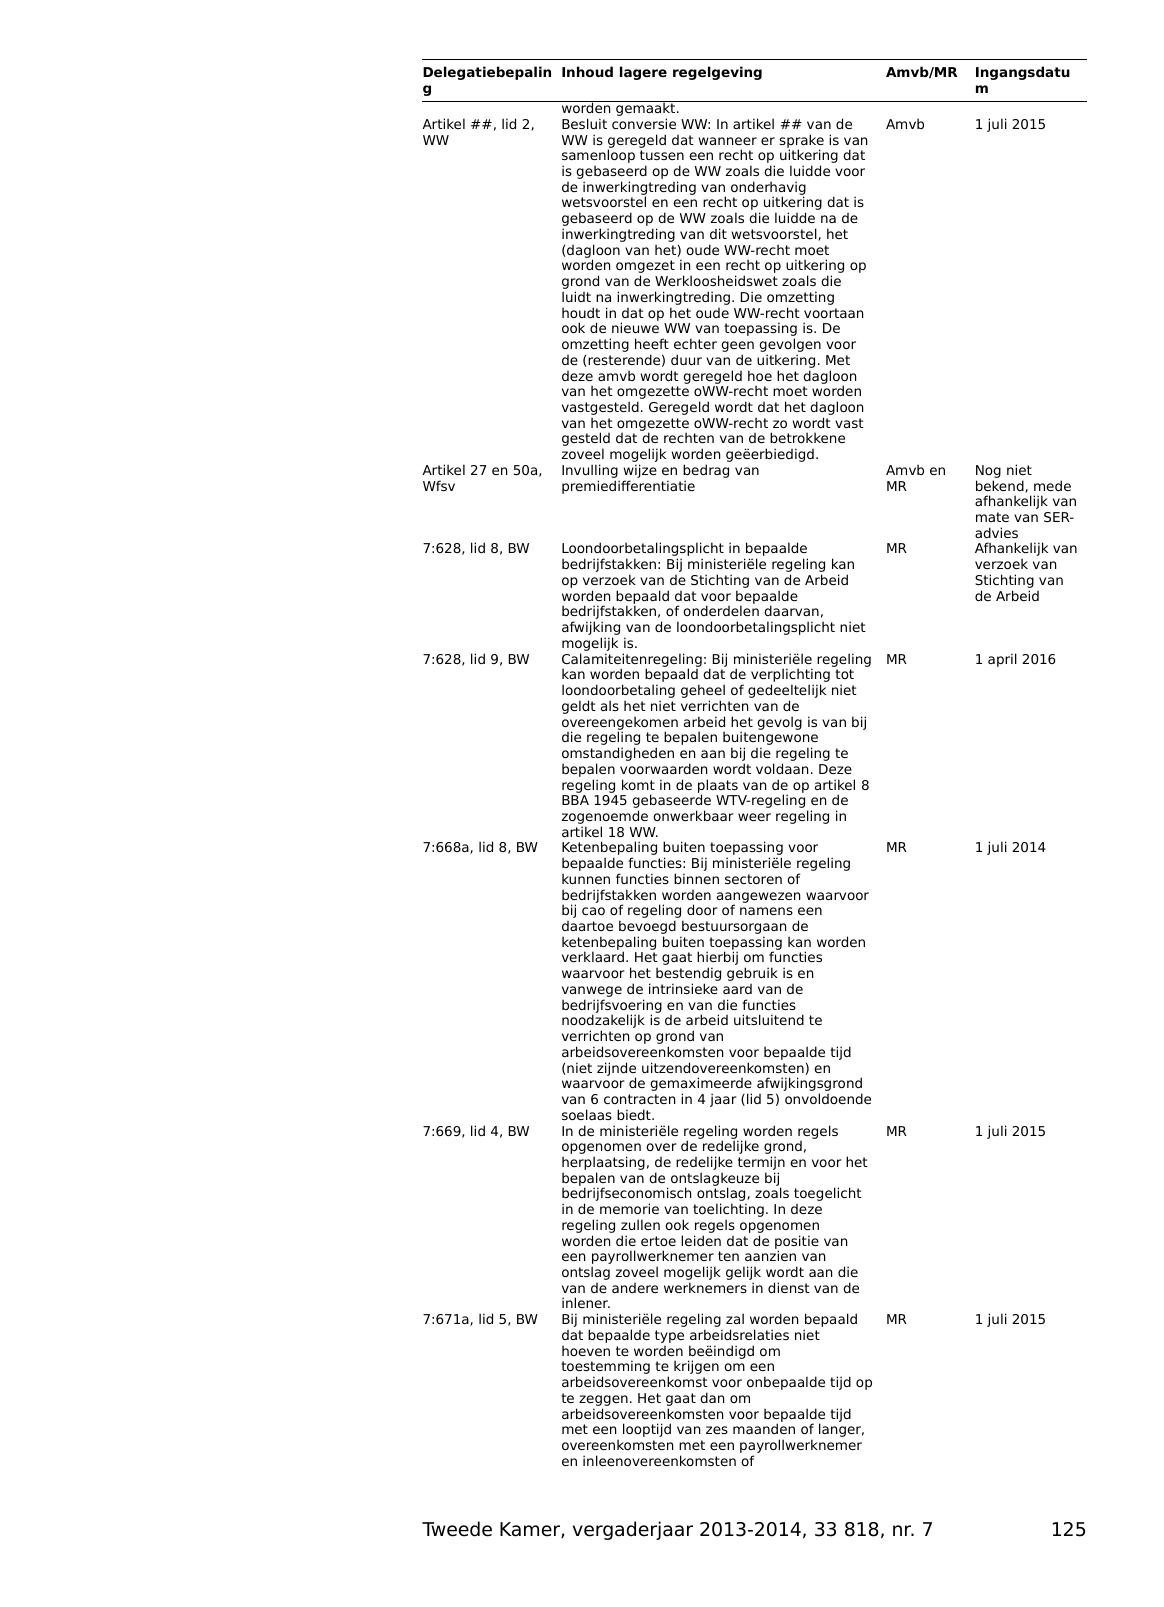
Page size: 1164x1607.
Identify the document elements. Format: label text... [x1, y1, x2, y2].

table_cell 7:669, lid 4, BW [422, 1123, 555, 1312]
table_cell Amvb en MR [880, 463, 968, 541]
table_cell Bij ministeriële regeling zal worden bepaald dat bepaalde type arbeidsrelaties niet hoeven te worden beëindigd om toestemming te krijgen om een arbeidsovereenkomst voor onbepaalde tijd op te zeggen. Het gaat dan om arbeidsovereenkomsten voor bepaalde tijd met een looptijd van zes maanden of langer, overeenkomsten met een payrollwerknemer en inleenovereenkomsten of [555, 1312, 880, 1469]
table_cell 7:668a, lid 8, BW [422, 840, 555, 1123]
table_cell 7:628, lid 9, BW [422, 651, 555, 840]
table_cell Nog niet bekend, mede afhankelijk van mate van SER-advies [969, 463, 1087, 541]
table_header Delegatiebepaling [422, 60, 555, 101]
table_cell 1 juli 2015 [969, 1123, 1087, 1312]
table_cell 1 juli 2015 [969, 1312, 1087, 1469]
table_cell Artikel ##, lid 2, WW [422, 117, 555, 463]
table_cell MR [880, 1312, 968, 1469]
table_cell Invulling wijze en bedrag van premiedifferentiatie [555, 463, 880, 541]
table_cell Afhankelijk van verzoek van Stichting van de Arbeid [969, 541, 1087, 651]
table_cell MR [880, 651, 968, 840]
table_cell MR [880, 1123, 968, 1312]
table_cell In de ministeriële regeling worden regels opgenomen over de redelijke grond, herplaatsing, de redelijke termijn en voor het bepalen van de ontslagkeuze bij bedrijfseconomisch ontslag, zoals toegelicht in de memorie van toelichting. In deze regeling zullen ook regels opgenomen worden die ertoe leiden dat de positie van een payrollwerknemer ten aanzien van ontslag zoveel mogelijk gelijk wordt aan die van de andere werknemers in dienst van de inlener. [555, 1123, 880, 1312]
table_cell Ketenbepaling buiten toepassing voor bepaalde functies: Bij ministeriële regeling kunnen functies binnen sectoren of bedrijfstakken worden aangewezen waarvoor bij cao of regeling door of namens een daartoe bevoegd bestuursorgaan de ketenbepaling buiten toepassing kan worden verklaard. Het gaat hierbij om functies waarvoor het bestendig gebruik is en vanwege de intrinsieke aard van de bedrijfsvoering en van die functies noodzakelijk is de arbeid uitsluitend te verrichten op grond van arbeidsovereenkomsten voor bepaalde tijd (niet zijnde uitzendovereenkomsten) en waarvoor de gemaximeerde afwijkingsgrond van 6 contracten in 4 jaar (lid 5) onvoldoende soelaas biedt. [555, 840, 880, 1123]
table_header Ingangsdatum [969, 60, 1087, 101]
table_cell 7:628, lid 8, BW [422, 541, 555, 651]
table_cell 7:671a, lid 5, BW [422, 1312, 555, 1469]
table_cell worden gemaakt. [555, 102, 880, 117]
table_cell 1 juli 2015 [969, 117, 1087, 463]
table_cell 1 april 2016 [969, 651, 1087, 840]
table_cell [880, 102, 968, 117]
table_cell Artikel 27 en 50a, Wfsv [422, 463, 555, 541]
table_cell Amvb [880, 117, 968, 463]
table_cell MR [880, 541, 968, 651]
table_header Inhoud lagere regelgeving [555, 60, 880, 101]
table_cell 1 juli 2014 [969, 840, 1087, 1123]
table_cell Calamiteitenregeling: Bij ministeriële regeling kan worden bepaald dat de verplichting tot loondoorbetaling geheel of gedeeltelijk niet geldt als het niet verrichten van de overeengekomen arbeid het gevolg is van bij die regeling te bepalen buitengewone omstandigheden en aan bij die regeling te bepalen voorwaarden wordt voldaan. Deze regeling komt in de plaats van de op artikel 8 BBA 1945 gebaseerde WTV-regeling en de zogenoemde onwerkbaar weer regeling in artikel 18 WW. [555, 651, 880, 840]
table_header Amvb/MR [880, 60, 968, 101]
table_cell Loondoorbetalingsplicht in bepaalde bedrijfstakken: Bij ministeriële regeling kan op verzoek van de Stichting van de Arbeid worden bepaald dat voor bepaalde bedrijfstakken, of onderdelen daarvan, afwijking van de loondoorbetalingsplicht niet mogelijk is. [555, 541, 880, 651]
table_cell MR [880, 840, 968, 1123]
table_cell Besluit conversie WW: In artikel ## van de WW is geregeld dat wanneer er sprake is van samenloop tussen een recht op uitkering dat is gebaseerd op de WW zoals die luidde voor de inwerkingtreding van onderhavig wetsvoorstel en een recht op uitkering dat is gebaseerd op de WW zoals die luidde na de inwerkingtreding van dit wetsvoorstel, het (dagloon van het) oude WW-recht moet worden omgezet in een recht op uitkering op grond van de Werkloosheidswet zoals die luidt na inwerkingtreding. Die omzetting houdt in dat op het oude WW-recht voortaan ook de nieuwe WW van toepassing is. De omzetting heeft echter geen gevolgen voor de (resterende) duur van de uitkering. Met deze amvb wordt geregeld hoe het dagloon van het omgezette oWW-recht moet worden vastgesteld. Geregeld wordt dat het dagloon van het omgezette oWW-recht zo wordt vast gesteld dat de rechten van de betrokkene zoveel mogelijk worden geëerbiedigd. [555, 117, 880, 463]
table_cell [422, 102, 555, 117]
table_cell [969, 102, 1087, 117]
